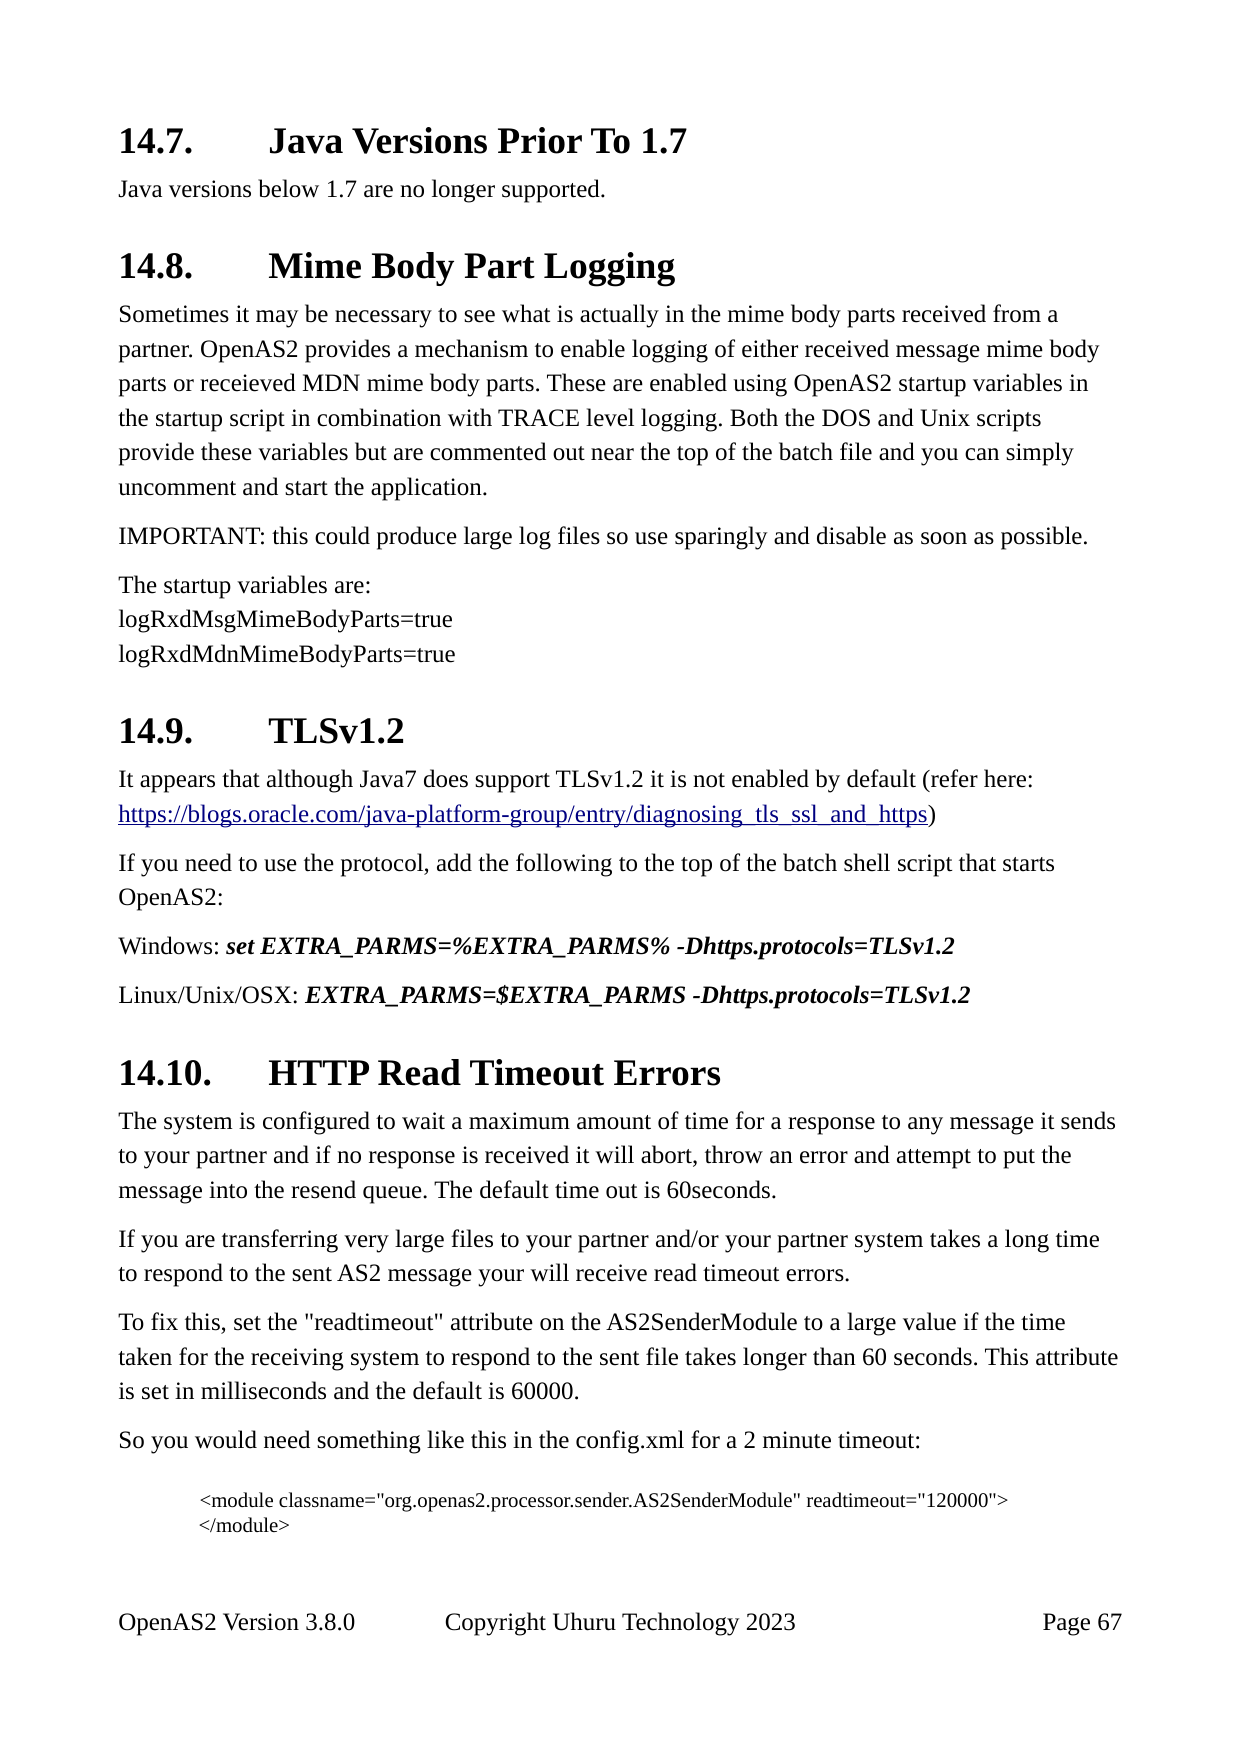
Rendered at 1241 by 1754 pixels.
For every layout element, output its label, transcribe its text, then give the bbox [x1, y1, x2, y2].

text The system is configured to wait a maximum amount of time for a response to any message it sends to your partner and if no response is received it will abort, throw an error and attempt to put the message into the resend queue. The default time out is 60seconds. [118, 1106, 1122, 1204]
text So you would need something like this in the config.xml for a 2 minute timeout: [118, 1426, 1122, 1454]
text Sometimes it may be necessary to see what is actually in the mime body parts received from a partner. OpenAS2 provides a mechanism to enable logging of either received message mime body parts or receieved MDN mime body parts. These are enabled using OpenAS2 startup variables in the startup script in combination with TRACE level logging. Both the DOS and Unix scripts provide these variables but are commented out near the top of the batch file and you can simply uncomment and start the application. [118, 299, 1122, 500]
subtitle Mime Body Part Logging [118, 244, 1122, 287]
text Java versions below 1.7 are no longer supported. [118, 174, 1122, 202]
text If you are transferring very large files to your partner and/or your partner system takes a long time to respond to the sent AS2 message your will receive read timeout errors. [118, 1224, 1122, 1287]
text The startup variables are: logRxdMsgMimeBodyParts=true logRxdMdnMimeBodyParts=true [118, 570, 1122, 667]
text IMPORTANT: this could produce large log files so use sparingly and disable as soon as possible. [118, 521, 1122, 549]
subtitle TLSv1.2 [118, 709, 1122, 752]
text Linux/Unix/OSX: EXTRA_PARMS=$EXTRA_PARMS -Dhttps.protocols=TLSv1.2 [118, 980, 1122, 1009]
text <module classname="org.openas2.processor.sender.AS2SenderModule" readtimeout="120000"> </module> [193, 1484, 1122, 1537]
text It appears that although Java7 does support TLSv1.2 it is not enabled by default (refer here: https://blogs.oracle.com/java-platform-group/entry/diagnosing_tls_ssl_and_https) [118, 764, 1122, 827]
text If you need to use the protocol, add the following to the top of the batch shell script that starts OpenAS2: [118, 848, 1122, 911]
subtitle Java Versions Prior To 1.7 [118, 118, 1122, 161]
text Windows: set EXTRA_PARMS=%EXTRA_PARMS% -Dhttps.protocols=TLSv1.2 [118, 931, 1122, 960]
text To fix this, set the "readtimeout" attribute on the AS2SenderModule to a large value if the time taken for the receiving system to respond to the sent file takes longer than 60 seconds. This attribute is set in milliseconds and the default is 60000. [118, 1307, 1122, 1405]
subtitle HTTP Read Timeout Errors [118, 1050, 1122, 1093]
